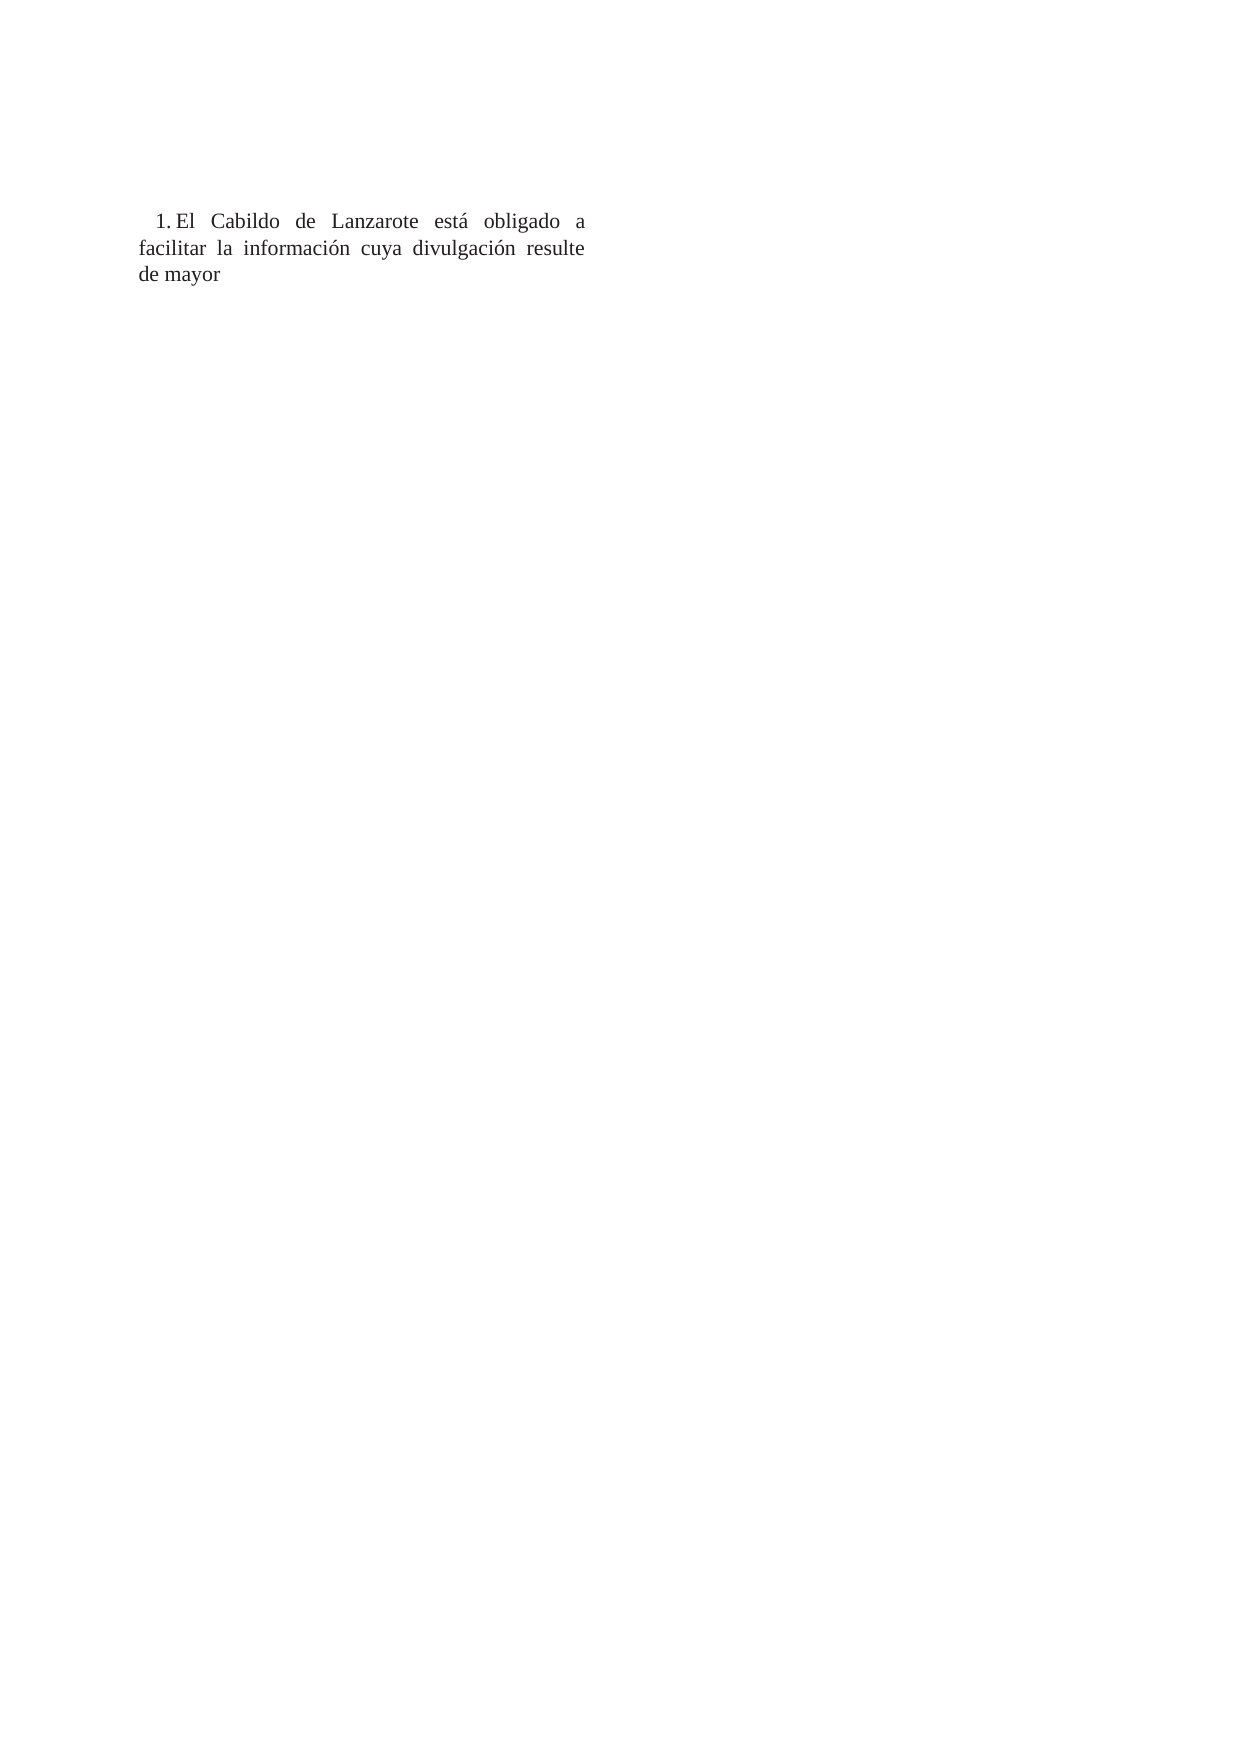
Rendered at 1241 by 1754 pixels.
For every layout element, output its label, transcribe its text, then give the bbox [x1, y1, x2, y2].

list El Cabildo de Lanzarote está obligado a facilitar la información cuya divulgación resulte de mayor [138, 208, 585, 286]
